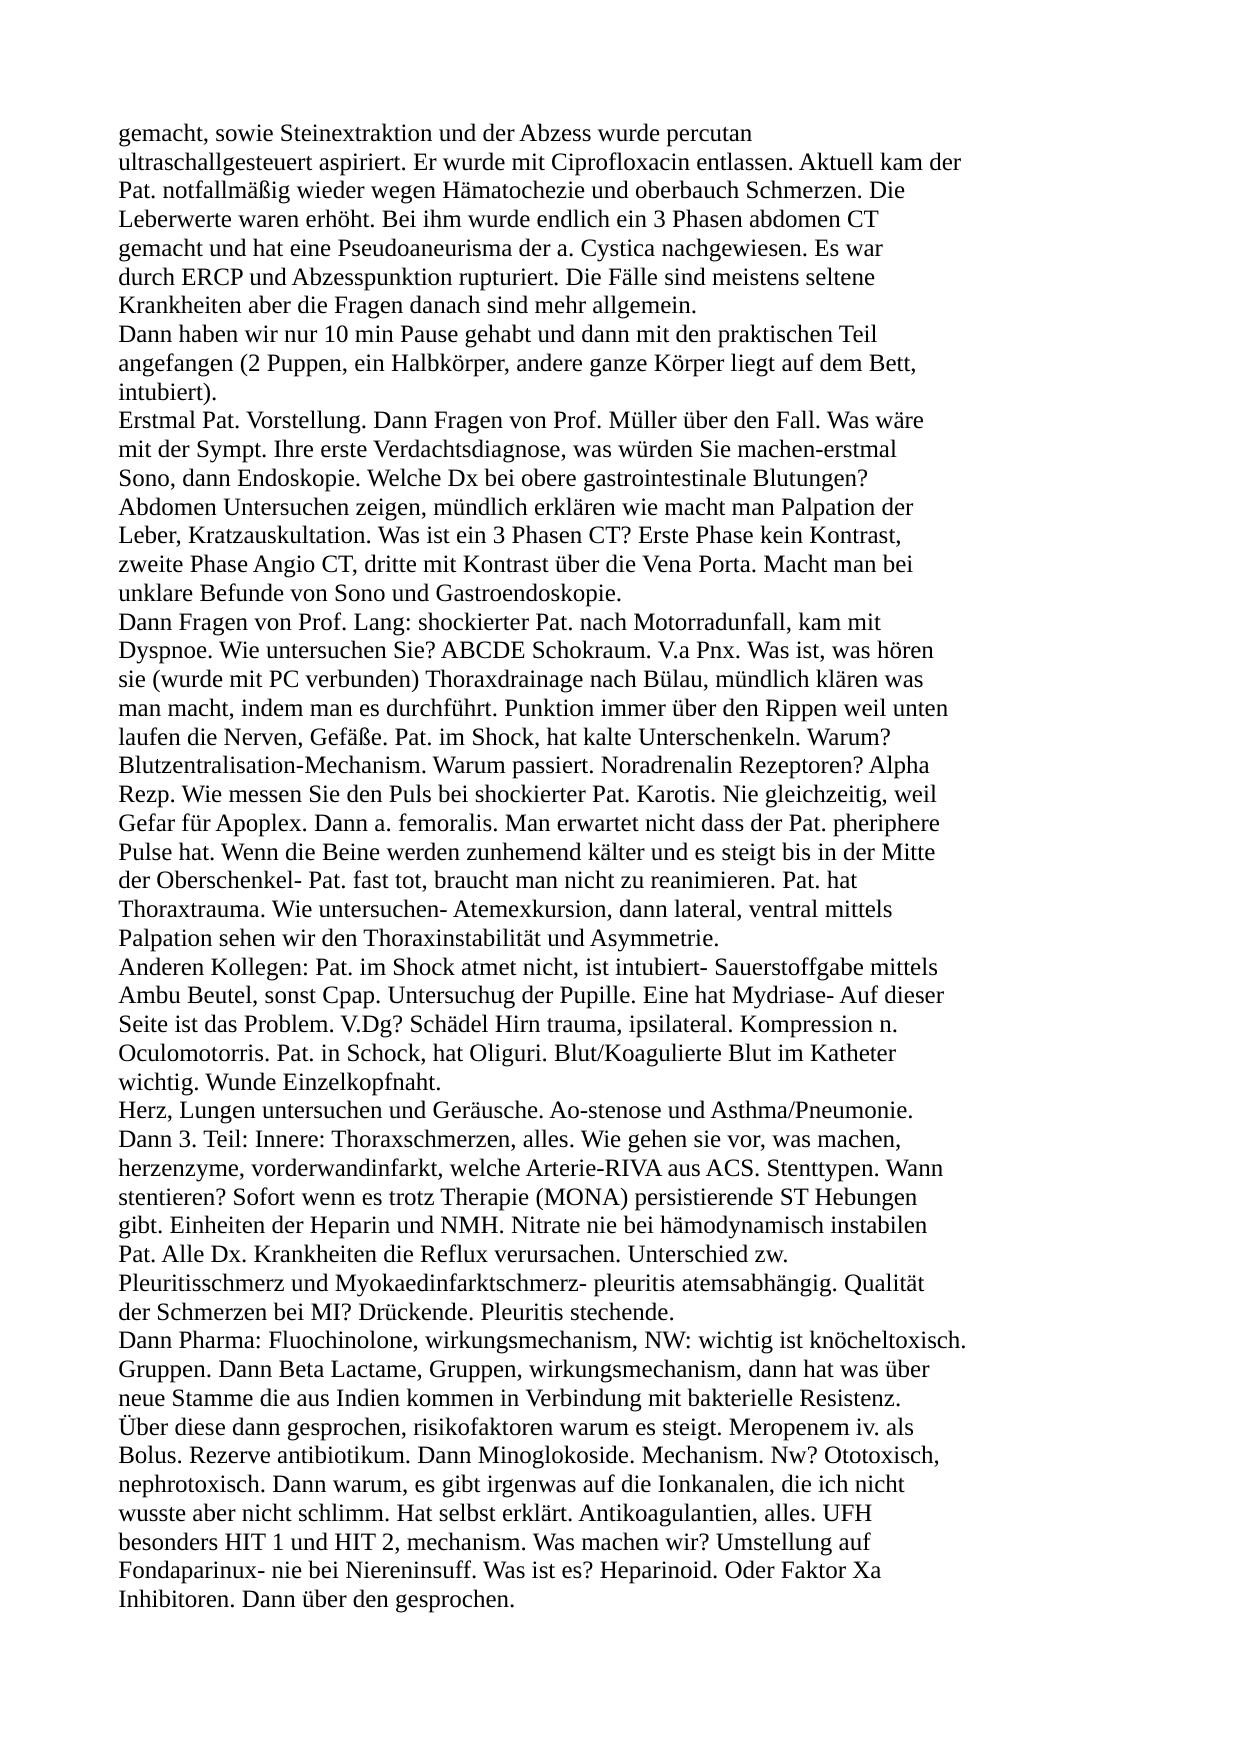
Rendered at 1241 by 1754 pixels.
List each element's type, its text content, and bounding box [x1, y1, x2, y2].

text Rezp. Wie messen Sie den Puls bei shockierter Pat. Karotis. Nie gleichzeitig, weil [118, 779, 1122, 808]
text Pat. Alle Dx. Krankheiten die Reflux verursachen. Unterschied zw. [118, 1239, 1122, 1268]
text Leber, Kratzauskultation. Was ist ein 3 Phasen CT? Erste Phase kein Kontrast, [118, 521, 1122, 549]
text der Oberschenkel- Pat. fast tot, braucht man nicht zu reanimieren. Pat. hat [118, 866, 1122, 894]
text Dann 3. Teil: Innere: Thoraxschmerzen, alles. Wie gehen sie vor, was machen, [118, 1124, 1122, 1153]
text sie (wurde mit PC verbunden) Thoraxdrainage nach Bülau, mündlich klären was [118, 664, 1122, 693]
text Gruppen. Dann Beta Lactame, Gruppen, wirkungsmechanism, dann hat was über [118, 1354, 1122, 1383]
text Pulse hat. Wenn die Beine werden zunhemend kälter und es steigt bis in der Mitte [118, 837, 1122, 866]
text Krankheiten aber die Fragen danach sind mehr allgemein. [118, 291, 1122, 319]
text Anderen Kollegen: Pat. im Shock atmet nicht, ist intubiert- Sauerstoffgabe mittels [118, 952, 1122, 981]
text Leberwerte waren erhöht. Bei ihm wurde endlich ein 3 Phasen abdomen CT [118, 204, 1122, 233]
text Dann Fragen von Prof. Lang: shockierter Pat. nach Motorradunfall, kam mit [118, 607, 1122, 636]
text Sono, dann Endoskopie. Welche Dx bei obere gastrointestinale Blutungen? [118, 463, 1122, 492]
text Bolus. Rezerve antibiotikum. Dann Minoglokoside. Mechanism. Nw? Ototoxisch, [118, 1441, 1122, 1469]
text besonders HIT 1 und HIT 2, mechanism. Was machen wir? Umstellung auf [118, 1527, 1122, 1556]
text herzenzyme, vorderwandinfarkt, welche Arterie-RIVA aus ACS. Stenttypen. Wann [118, 1153, 1122, 1182]
text Erstmal Pat. Vorstellung. Dann Fragen von Prof. Müller über den Fall. Was wäre [118, 406, 1122, 434]
text durch ERCP und Abzesspunktion rupturiert. Die Fälle sind meistens seltene [118, 262, 1122, 291]
text Ambu Beutel, sonst Cpap. Untersuchug der Pupille. Eine hat Mydriase- Auf dieser [118, 981, 1122, 1009]
text Inhibitoren. Dann über den gesprochen. [118, 1584, 1122, 1613]
text man macht, indem man es durchführt. Punktion immer über den Rippen weil unten [118, 693, 1122, 722]
text Gefar für Apoplex. Dann a. femoralis. Man erwartet nicht dass der Pat. pheriphere [118, 808, 1122, 837]
text Dann Pharma: Fluochinolone, wirkungsmechanism, NW: wichtig ist knöcheltoxisch. [118, 1326, 1122, 1354]
text Abdomen Untersuchen zeigen, mündlich erklären wie macht man Palpation der [118, 492, 1122, 521]
text unklare Befunde von Sono und Gastroendoskopie. [118, 578, 1122, 607]
text intubiert). [118, 377, 1122, 406]
text stentieren? Sofort wenn es trotz Therapie (MONA) persistierende ST Hebungen [118, 1182, 1122, 1211]
text Pleuritisschmerz und Myokaedinfarktschmerz- pleuritis atemsabhängig. Qualität [118, 1268, 1122, 1297]
text gibt. Einheiten der Heparin und NMH. Nitrate nie bei hämodynamisch instabilen [118, 1211, 1122, 1239]
text laufen die Nerven, Gefäße. Pat. im Shock, hat kalte Unterschenkeln. Warum? [118, 722, 1122, 751]
text gemacht, sowie Steinextraktion und der Abzess wurde percutan [118, 118, 1122, 147]
text der Schmerzen bei MI? Drückende. Pleuritis stechende. [118, 1297, 1122, 1326]
text wusste aber nicht schlimm. Hat selbst erklärt. Antikoagulantien, alles. UFH [118, 1498, 1122, 1527]
text Oculomotorris. Pat. in Schock, hat Oliguri. Blut/Koagulierte Blut im Katheter [118, 1038, 1122, 1067]
text Thoraxtrauma. Wie untersuchen- Atemexkursion, dann lateral, ventral mittels [118, 894, 1122, 923]
text zweite Phase Angio CT, dritte mit Kontrast über die Vena Porta. Macht man bei [118, 549, 1122, 578]
text wichtig. Wunde Einzelkopfnaht. [118, 1067, 1122, 1096]
text nephrotoxisch. Dann warum, es gibt irgenwas auf die Ionkanalen, die ich nicht [118, 1469, 1122, 1498]
text Dann haben wir nur 10 min Pause gehabt und dann mit den praktischen Teil [118, 319, 1122, 348]
text angefangen (2 Puppen, ein Halbkörper, andere ganze Körper liegt auf dem Bett, [118, 348, 1122, 377]
text gemacht und hat eine Pseudoaneurisma der a. Cystica nachgewiesen. Es war [118, 233, 1122, 262]
text Pat. notfallmäßig wieder wegen Hämatochezie und oberbauch Schmerzen. Die [118, 176, 1122, 204]
text mit der Sympt. Ihre erste Verdachtsdiagnose, was würden Sie machen-erstmal [118, 434, 1122, 463]
text ultraschallgesteuert aspiriert. Er wurde mit Ciprofloxacin entlassen. Aktuell kam der [118, 147, 1122, 176]
text Palpation sehen wir den Thoraxinstabilität und Asymmetrie. [118, 923, 1122, 952]
text neue Stamme die aus Indien kommen in Verbindung mit bakterielle Resistenz. [118, 1383, 1122, 1412]
text Blutzentralisation-Mechanism. Warum passiert. Noradrenalin Rezeptoren? Alpha [118, 751, 1122, 779]
text Dyspnoe. Wie untersuchen Sie? ABCDE Schokraum. V.a Pnx. Was ist, was hören [118, 636, 1122, 664]
text Fondaparinux- nie bei Niereninsuff. Was ist es? Heparinoid. Oder Faktor Xa [118, 1556, 1122, 1584]
text Herz, Lungen untersuchen und Geräusche. Ao-stenose und Asthma/Pneumonie. [118, 1096, 1122, 1124]
text Über diese dann gesprochen, risikofaktoren warum es steigt. Meropenem iv. als [118, 1412, 1122, 1441]
text Seite ist das Problem. V.Dg? Schädel Hirn trauma, ipsilateral. Kompression n. [118, 1009, 1122, 1038]
